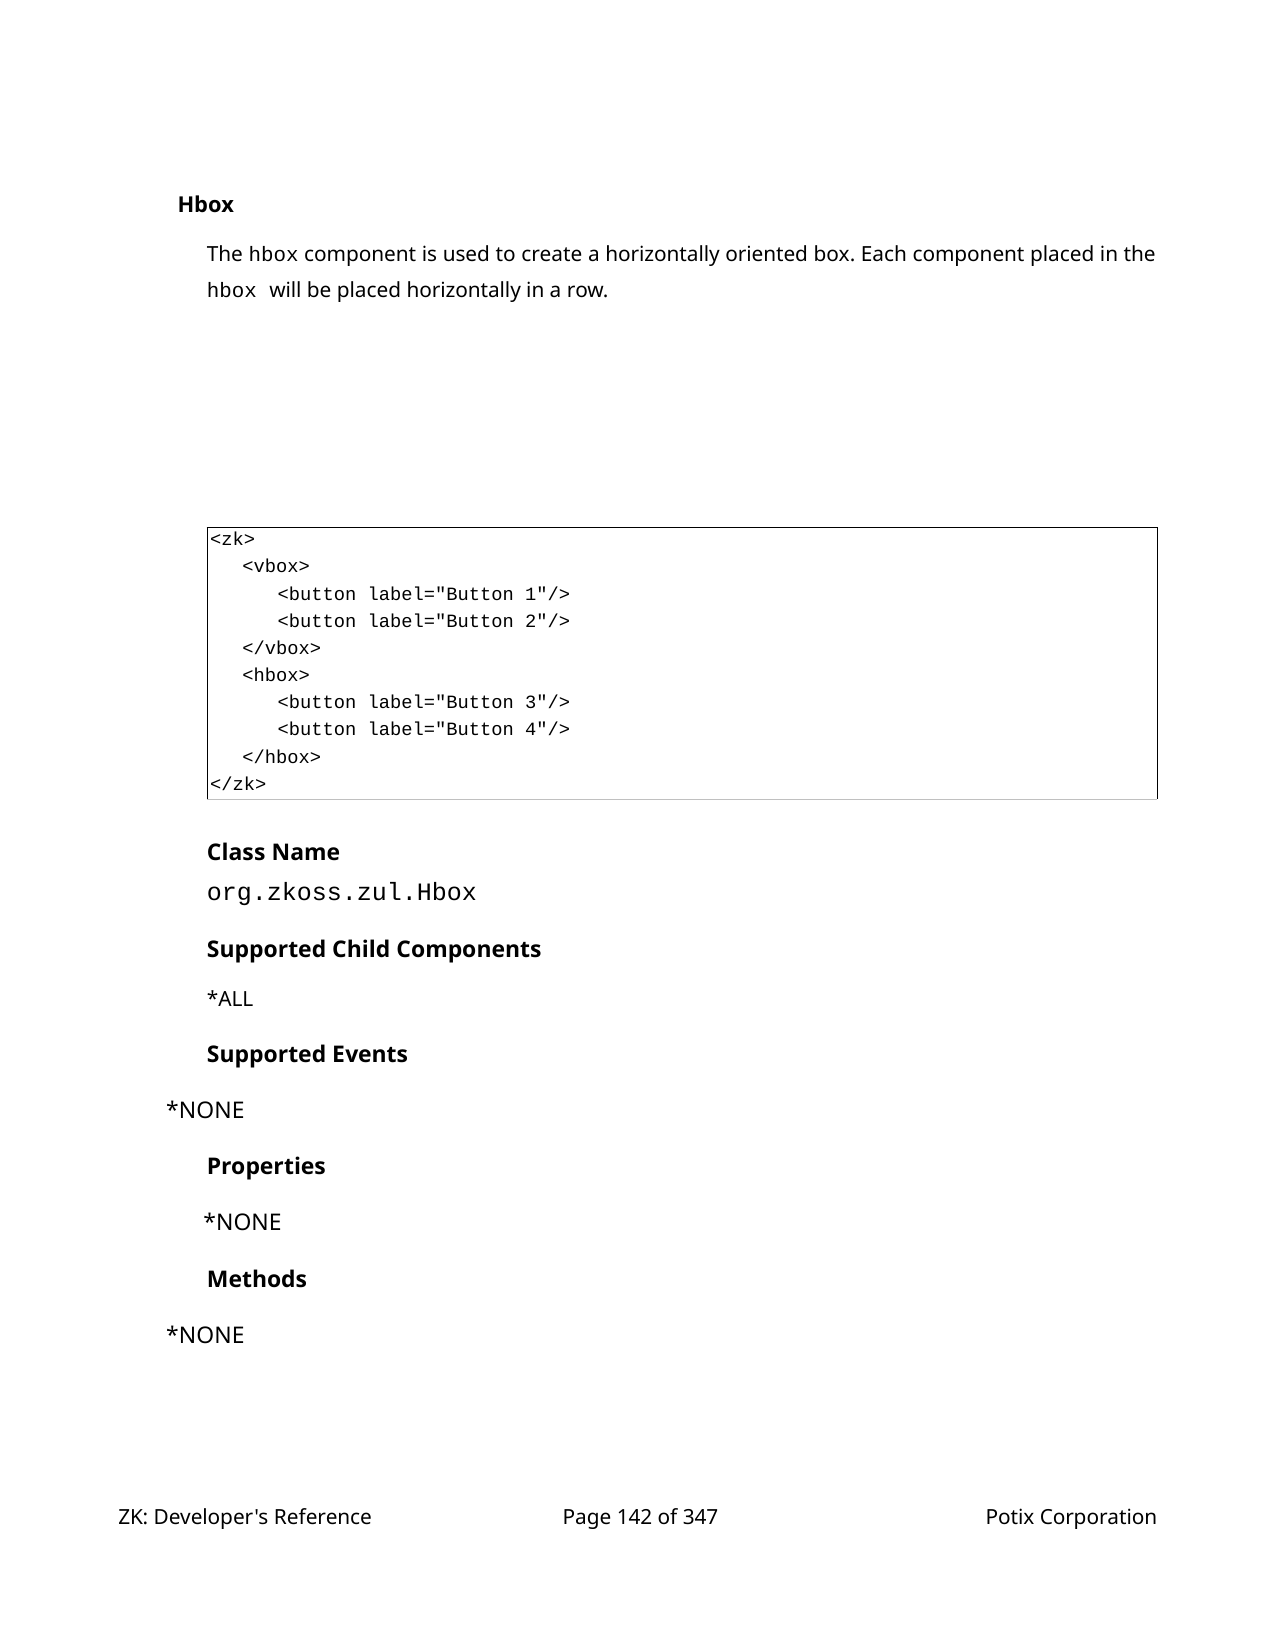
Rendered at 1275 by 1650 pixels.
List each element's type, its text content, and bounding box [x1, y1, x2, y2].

subtitle Supported Events [207, 1038, 1157, 1069]
text </vbox> [208, 636, 1157, 660]
text <vbox> [208, 554, 1157, 578]
text *NONE [118, 1319, 1157, 1350]
subtitle Hbox [177, 189, 1157, 219]
text The hbox component is used to create a horizontally oriented box. Each component placed in the hbox will be placed horizontally in a row. [207, 239, 1157, 303]
text *NONE [118, 1206, 1157, 1238]
subtitle Supported Child Components [207, 932, 1157, 964]
text <button label="Button 4"/> [208, 717, 1157, 742]
text </hbox> [208, 744, 1157, 769]
text <button label="Button 3"/> [208, 690, 1157, 714]
text <button label="Button 2"/> [208, 608, 1157, 633]
text </zk> [208, 772, 1157, 799]
text *ALL [207, 984, 1157, 1013]
text <hbox> [208, 663, 1157, 687]
text <button label="Button 1"/> [208, 581, 1157, 606]
text *NONE [118, 1094, 1157, 1125]
text <zk> [208, 528, 1157, 551]
text org.zkoss.zul.Hbox [207, 879, 1157, 907]
subtitle Properties [207, 1150, 1157, 1181]
subtitle Methods [207, 1263, 1157, 1294]
subtitle Class Name [207, 836, 1157, 867]
